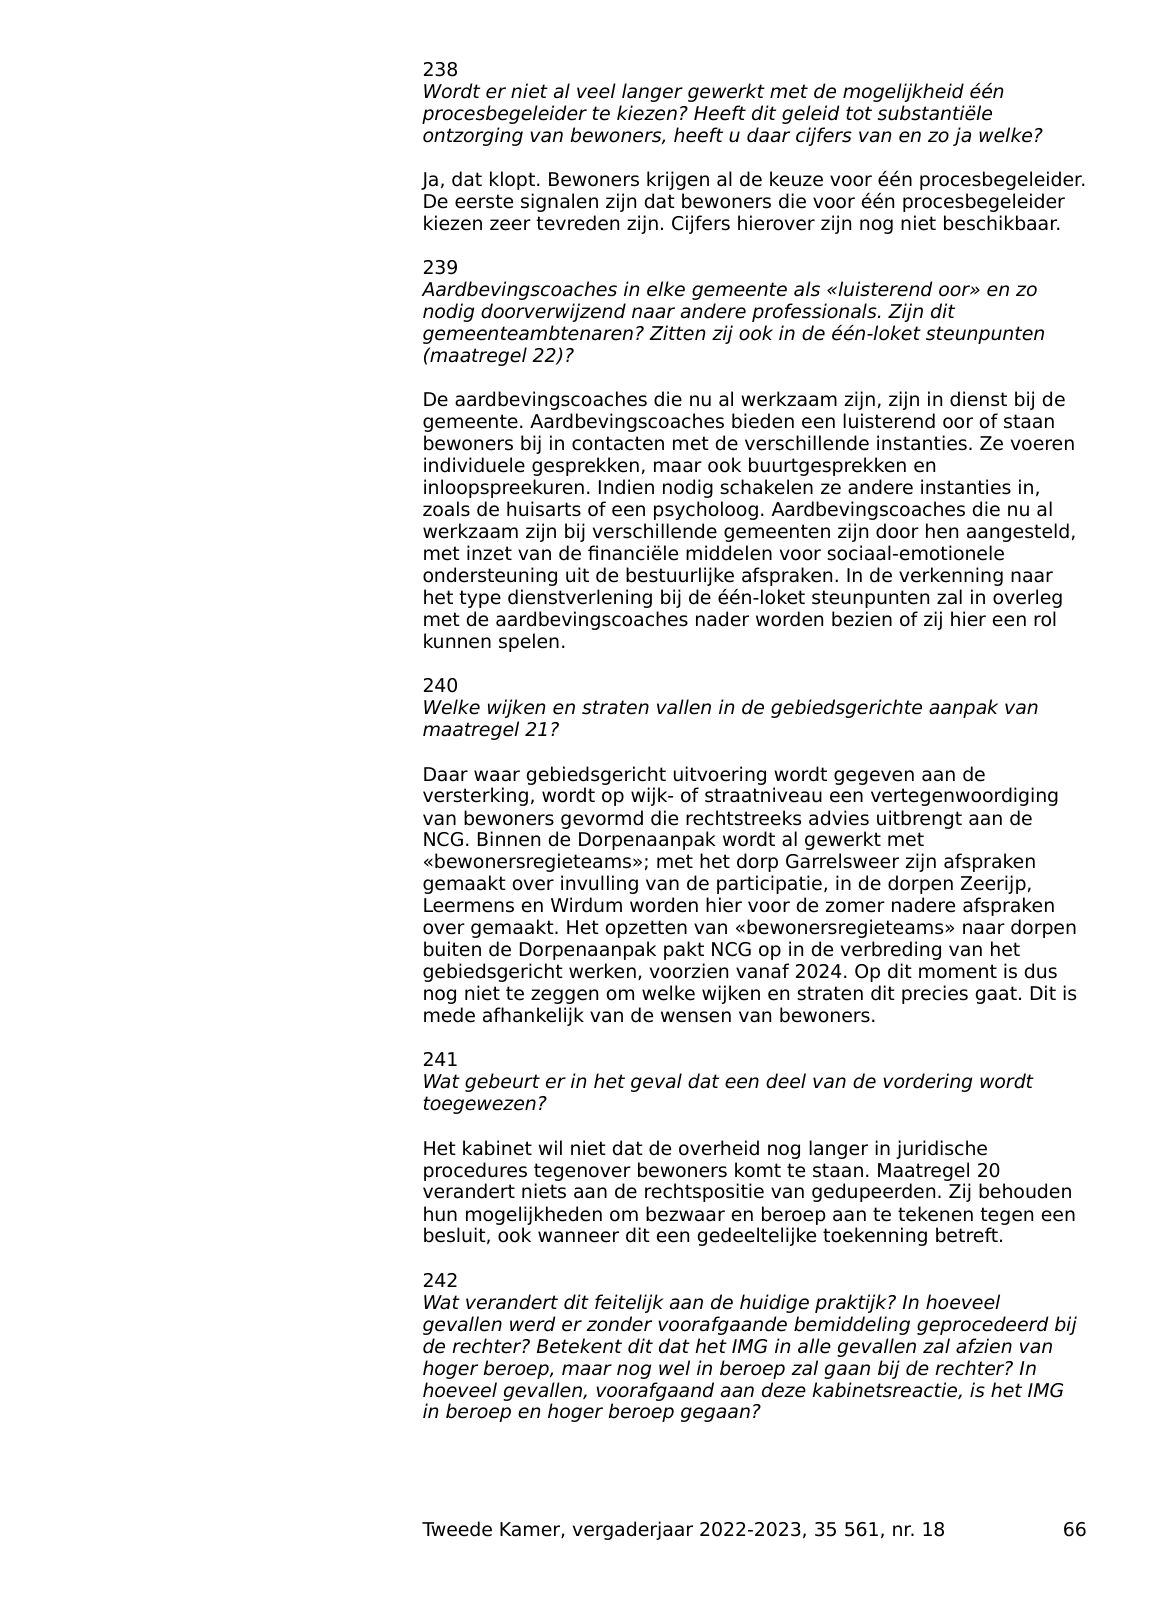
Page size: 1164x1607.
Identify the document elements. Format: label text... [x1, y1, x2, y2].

text 242 [422, 1269, 1087, 1292]
text 239 [422, 257, 1087, 279]
text Het kabinet wil niet dat de overheid nog langer in juridische procedures tegenover bewoners komt te staan. Maatregel 20 verandert niets aan de rechtspositie van gedupeerden. Zij behouden hun mogelijkheden om bezwaar en beroep aan te tekenen tegen een besluit, ook wanneer dit een gedeeltelijke toekenning betreft. [422, 1137, 1087, 1247]
text 238 [422, 59, 1087, 81]
text Aardbevingscoaches in elke gemeente als «luisterend oor» en zo nodig doorverwijzend naar andere professionals. Zijn dit gemeenteambtenaren? Zitten zij ook in de één-loket steunpunten (maatregel 22)? [422, 279, 1087, 367]
text Ja, dat klopt. Bewoners krijgen al de keuze voor één procesbegeleider. De eerste signalen zijn dat bewoners die voor één procesbegeleider kiezen zeer tevreden zijn. Cijfers hierover zijn nog niet beschikbaar. [422, 169, 1087, 235]
text Welke wijken en straten vallen in de gebiedsgerichte aanpak van maatregel 21? [422, 697, 1087, 741]
text 241 [422, 1049, 1087, 1071]
text 240 [422, 675, 1087, 697]
text Wat gebeurt er in het geval dat een deel van de vordering wordt toegewezen? [422, 1071, 1087, 1115]
text Daar waar gebiedsgericht uitvoering wordt gegeven aan de versterking, wordt op wijk- of straatniveau een vertegenwoordiging van bewoners gevormd die rechtstreeks advies uitbrengt aan de NCG. Binnen de Dorpenaanpak wordt al gewerkt met «bewonersregieteams»; met het dorp Garrelsweer zijn afspraken gemaakt over invulling van de participatie, in de dorpen Zeerijp, Leermens en Wirdum worden hier voor de zomer nadere afspraken over gemaakt. Het opzetten van «bewonersregieteams» naar dorpen buiten de Dorpenaanpak pakt NCG op in de verbreding van het gebiedsgericht werken, voorzien vanaf 2024. Op dit moment is dus nog niet te zeggen om welke wijken en straten dit precies gaat. Dit is mede afhankelijk van de wensen van bewoners. [422, 763, 1087, 1027]
text Wat verandert dit feitelijk aan de huidige praktijk? In hoeveel gevallen werd er zonder voorafgaande bemiddeling geprocedeerd bij de rechter? Betekent dit dat het IMG in alle gevallen zal afzien van hoger beroep, maar nog wel in beroep zal gaan bij de rechter? In hoeveel gevallen, voorafgaand aan deze kabinetsreactie, is het IMG in beroep en hoger beroep gegaan? [422, 1292, 1087, 1423]
text Wordt er niet al veel langer gewerkt met de mogelijkheid één procesbegeleider te kiezen? Heeft dit geleid tot substantiële ontzorging van bewoners, heeft u daar cijfers van en zo ja welke? [422, 81, 1087, 147]
text De aardbevingscoaches die nu al werkzaam zijn, zijn in dienst bij de gemeente. Aardbevingscoaches bieden een luisterend oor of staan bewoners bij in contacten met de verschillende instanties. Ze voeren individuele gesprekken, maar ook buurtgesprekken en inloopspreekuren. Indien nodig schakelen ze andere instanties in, zoals de huisarts of een psycholoog. Aardbevingscoaches die nu al werkzaam zijn bij verschillende gemeenten zijn door hen aangesteld, met inzet van de financiële middelen voor sociaal-emotionele ondersteuning uit de bestuurlijke afspraken. In de verkenning naar het type dienstverlening bij de één-loket steunpunten zal in overleg met de aardbevingscoaches nader worden bezien of zij hier een rol kunnen spelen. [422, 389, 1087, 653]
